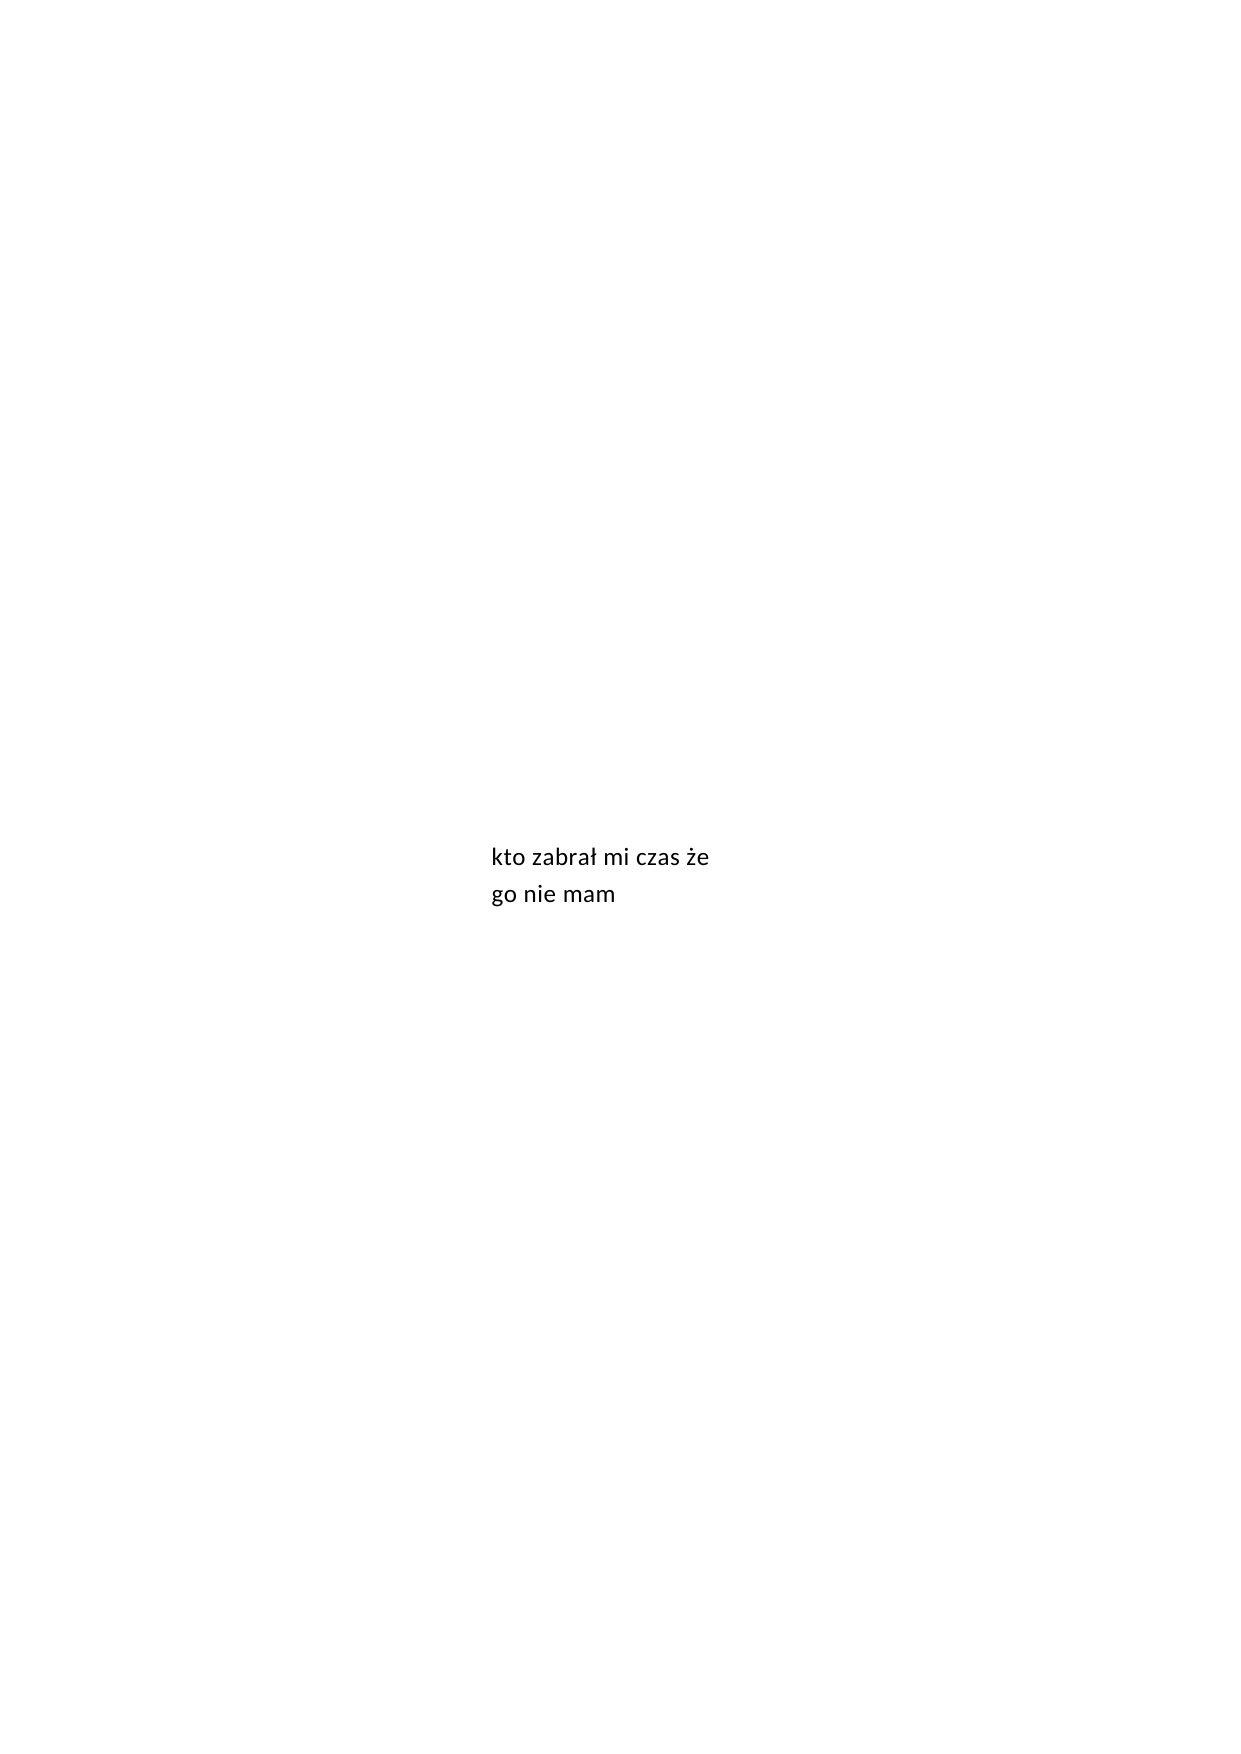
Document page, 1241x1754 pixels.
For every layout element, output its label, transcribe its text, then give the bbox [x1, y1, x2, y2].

text kto zabrał mi czas że go nie mam [491, 836, 712, 910]
